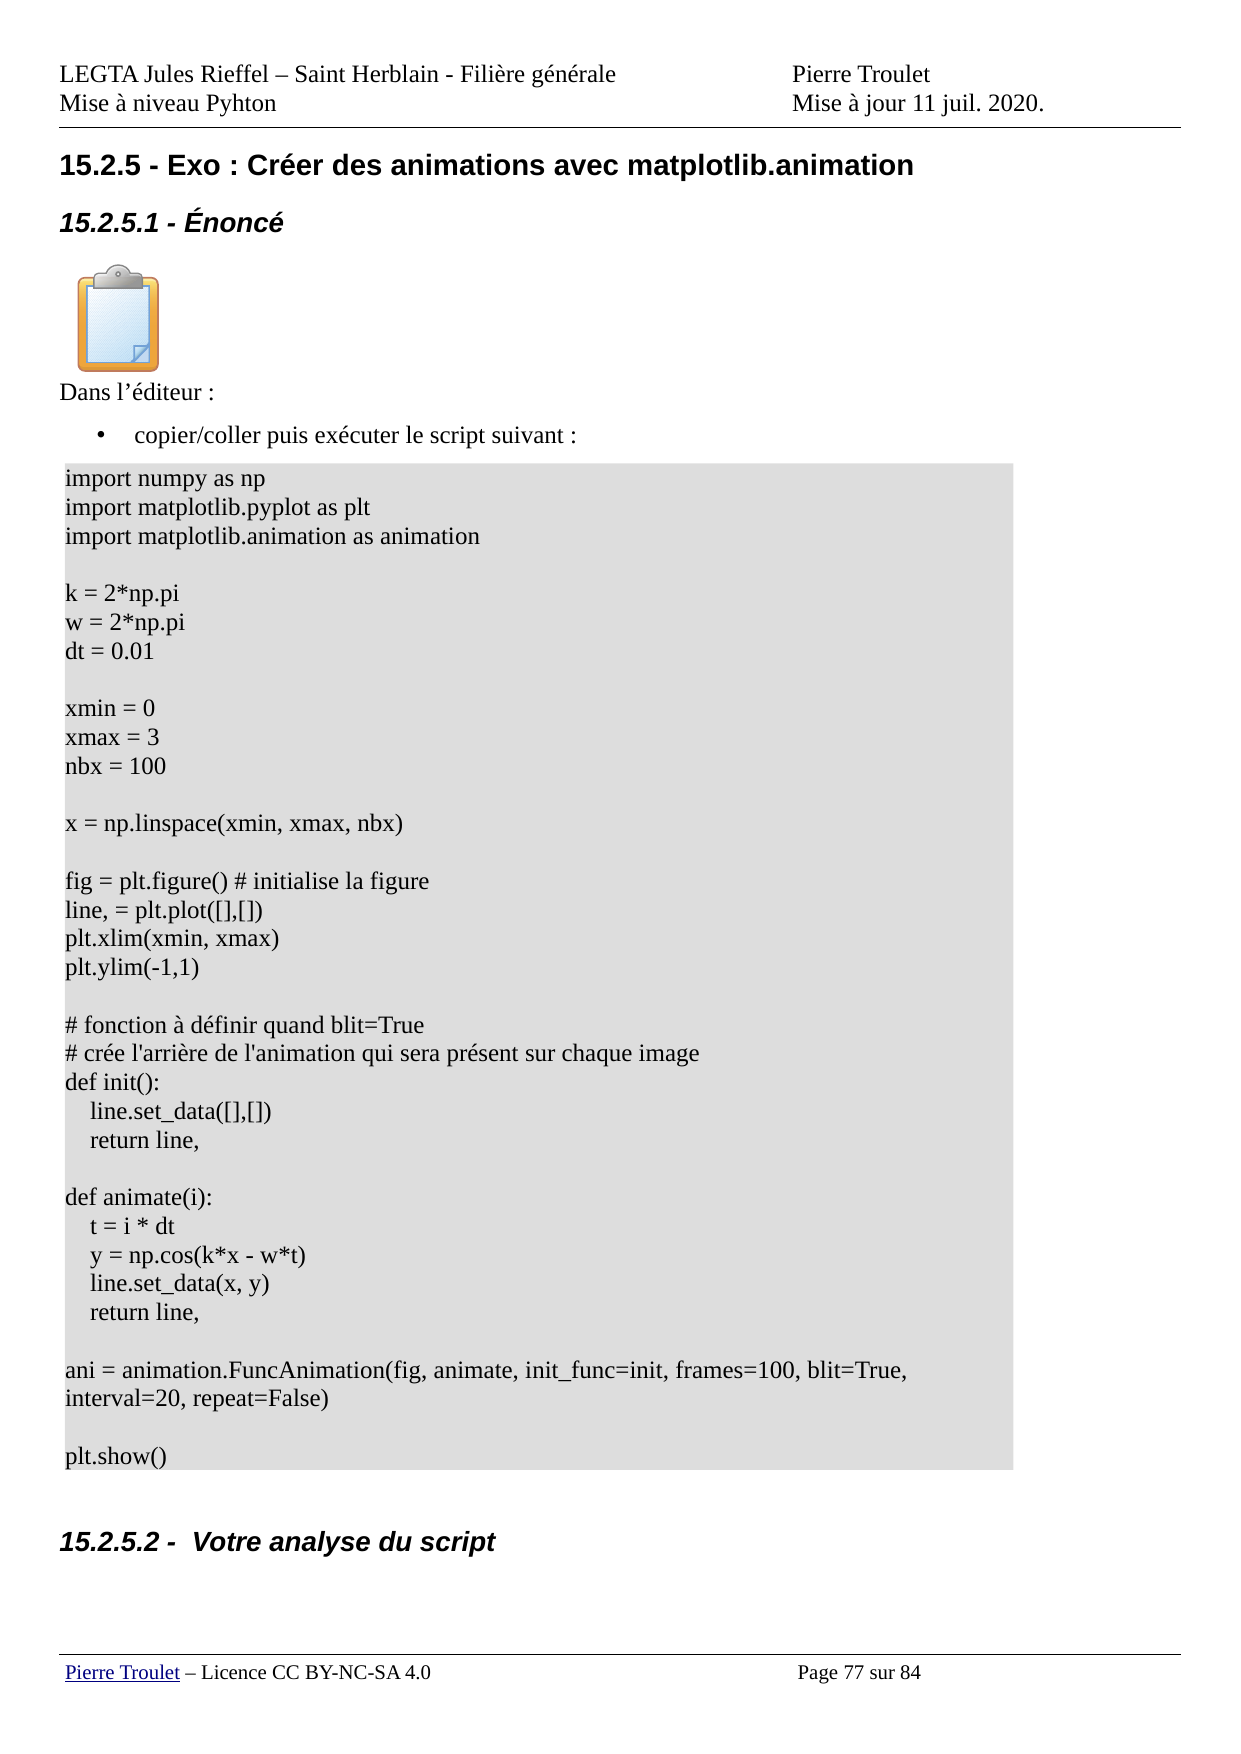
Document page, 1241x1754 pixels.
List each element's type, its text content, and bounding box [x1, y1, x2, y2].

subtitle Votre analyse du script [59, 1526, 1181, 1558]
subtitle Exo : Créer des animations avec matplotlib.animation [59, 148, 1181, 182]
text Dans l’éditeur : [59, 251, 1181, 406]
list copier/coller puis exécuter le script suivant : [97, 420, 1181, 449]
subtitle Énoncé [59, 207, 1181, 238]
